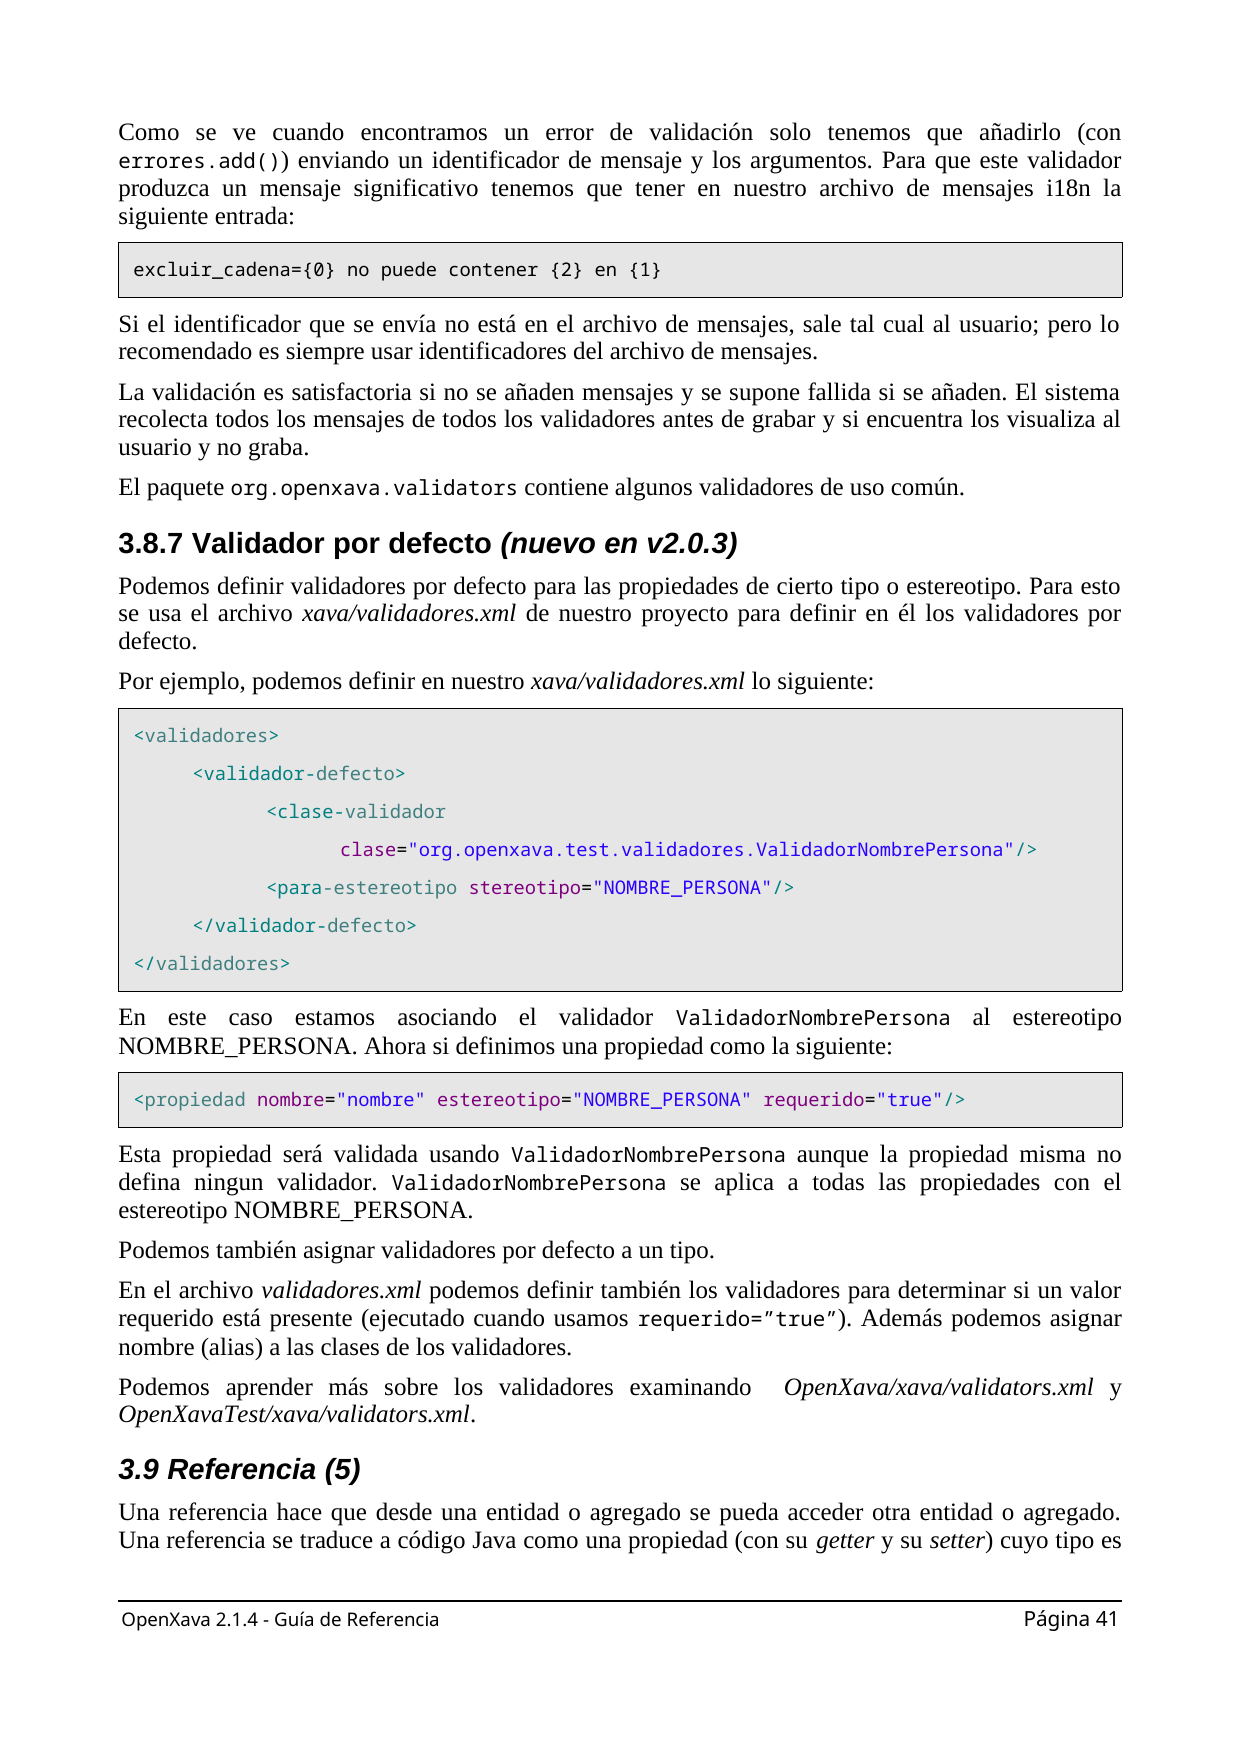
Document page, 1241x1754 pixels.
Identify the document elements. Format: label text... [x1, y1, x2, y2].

text excluir_cadena={0} no puede contener {2} en {1} [119, 243, 1122, 297]
text clase="org.openxava.test.validadores.ValidadorNombrePersona"/> [119, 822, 1122, 860]
text Por ejemplo, podemos definir en nuestro xava/validadores.xml lo siguiente: [118, 667, 1122, 695]
text Como se ve cuando encontramos un error de validación solo tenemos que añadirlo (con errores.add()) enviando un identificador de mensaje y los argumentos. Para que este validador produzca un mensaje significativo tenemos que tener en nuestro archivo de mensajes i18n la siguiente entrada: [118, 118, 1122, 229]
text En este caso estamos asociando el validador ValidadorNombrePersona al estereotipo NOMBRE_PERSONA. Ahora si definimos una propiedad como la siguiente: [118, 1003, 1122, 1059]
text <propiedad nombre="nombre" estereotipo="NOMBRE_PERSONA" requerido="true"/> [119, 1073, 1122, 1127]
text En el archivo validadores.xml podemos definir también los validadores para determinar si un valor requerido está presente (ejecutado cuando usamos requerido=”true”). Además podemos asignar nombre (alias) a las clases de los validadores. [118, 1277, 1122, 1360]
text <para-estereotipo stereotipo="NOMBRE_PERSONA"/> [119, 860, 1122, 898]
text </validador-defecto> [119, 898, 1122, 936]
text Podemos aprender más sobre los validadores examinando OpenXava/xava/validators.xml y OpenXavaTest/xava/validators.xml. [118, 1373, 1122, 1428]
text <validadores> [119, 709, 1122, 746]
subtitle Referencia (5) [118, 1453, 1122, 1486]
text Esta propiedad será validada usando ValidadorNombrePersona aunque la propiedad misma no defina ningun validador. ValidadorNombrePersona se aplica a todas las propiedades con el estereotipo NOMBRE_PERSONA. [118, 1140, 1122, 1224]
text <clase-validador [119, 784, 1122, 822]
text Podemos también asignar validadores por defecto a un tipo. [118, 1236, 1122, 1264]
text <validador-defecto> [119, 746, 1122, 784]
text Podemos definir validadores por defecto para las propiedades de cierto tipo o estereotipo. Para esto se usa el archivo xava/validadores.xml de nuestro proyecto para definir en él los validadores por defecto. [118, 572, 1122, 655]
text La validación es satisfactoria si no se añaden mensajes y se supone fallida si se añaden. El sistema recolecta todos los mensajes de todos los validadores antes de grabar y si encuentra los visualiza al usuario y no graba. [118, 378, 1122, 461]
text El paquete org.openxava.validators contiene algunos validadores de uso común. [118, 473, 1122, 502]
subtitle Validador por defecto (nuevo en v2.0.3) [118, 527, 1122, 559]
text Si el identificador que se envía no está en el archivo de mensajes, sale tal cual al usuario; pero lo recomendado es siempre usar identificadores del archivo de mensajes. [118, 310, 1122, 365]
text Una referencia hace que desde una entidad o agregado se pueda acceder otra entidad o agregado. Una referencia se traduce a código Java como una propiedad (con su getter y su setter) cuyo tipo es [118, 1498, 1122, 1554]
text </validadores> [119, 936, 1122, 991]
